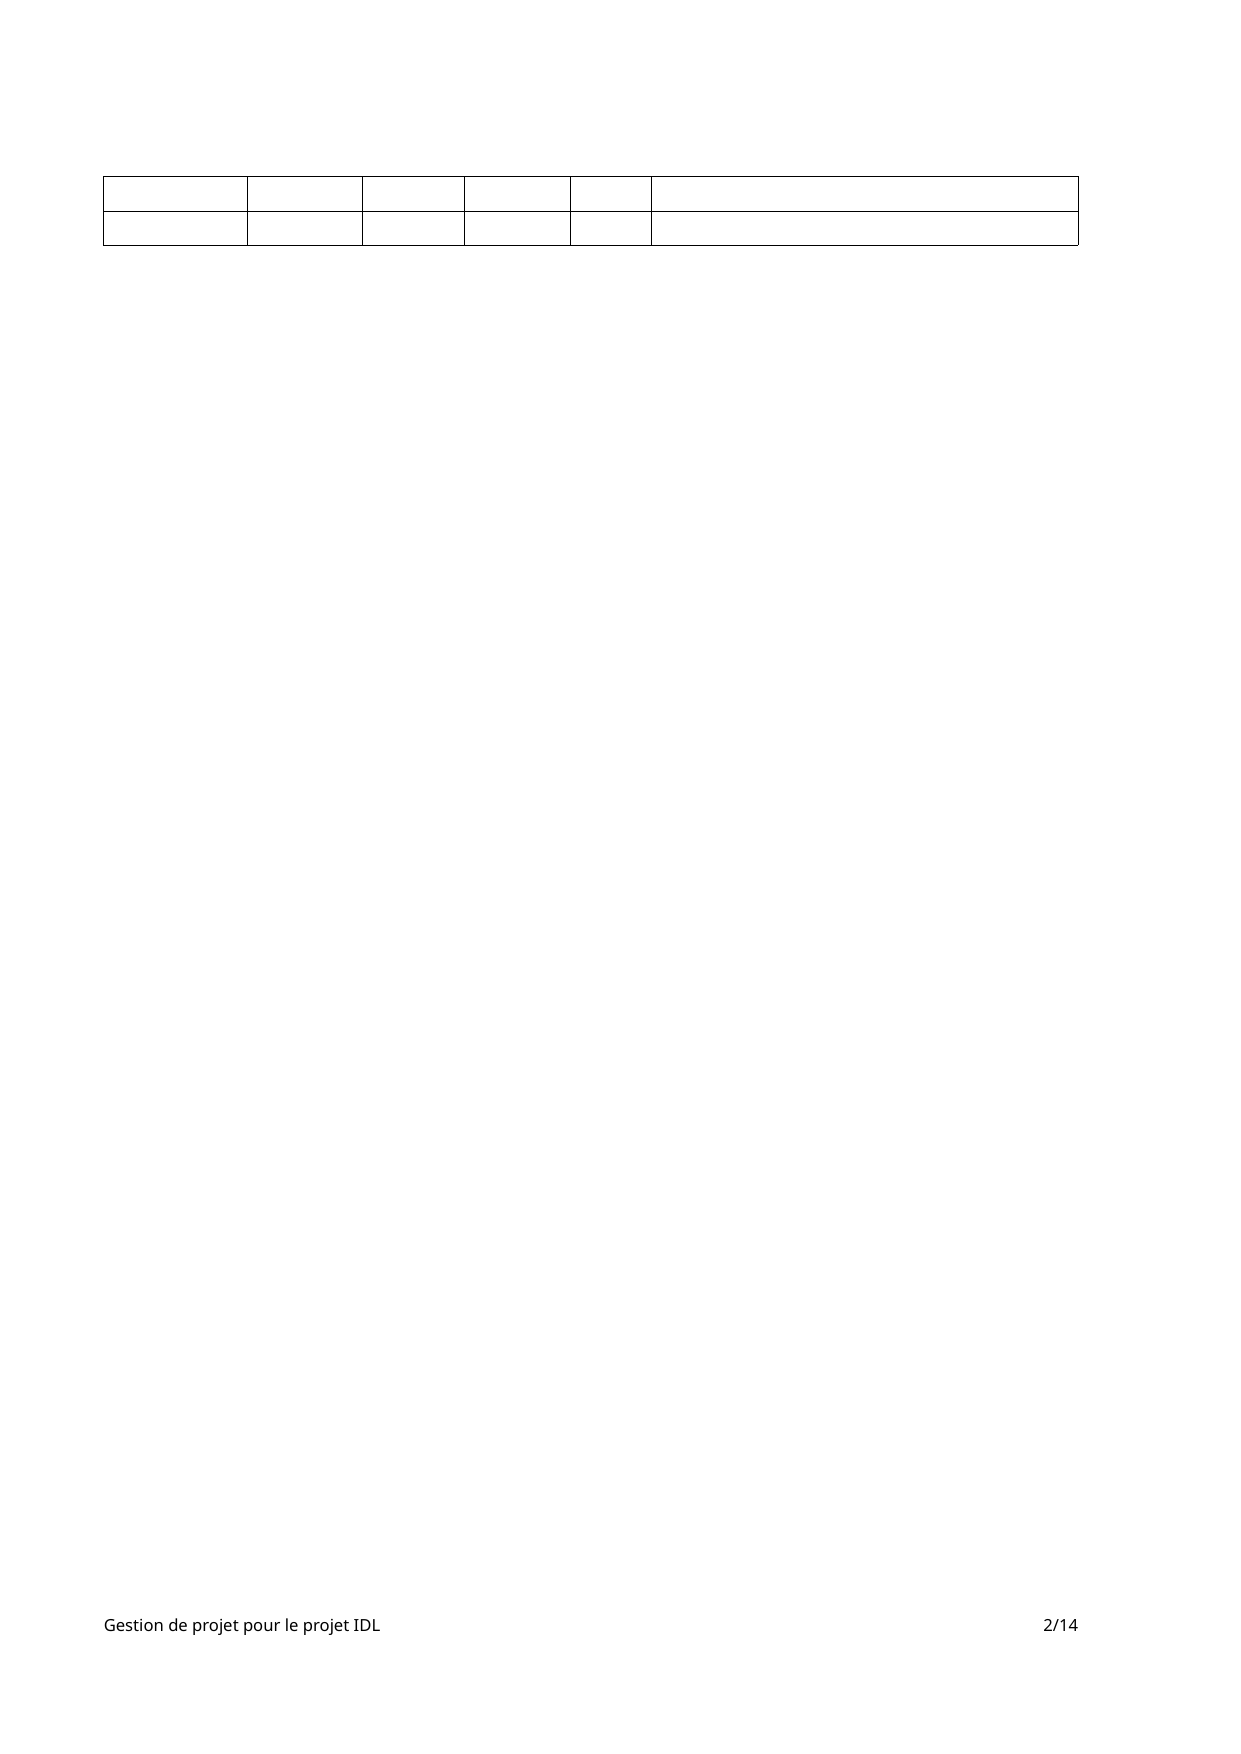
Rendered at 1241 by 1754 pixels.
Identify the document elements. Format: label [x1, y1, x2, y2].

table_cell [571, 212, 651, 245]
table_cell [104, 177, 247, 211]
table_cell [652, 212, 1078, 245]
table_cell [363, 177, 464, 211]
table_cell [248, 212, 362, 245]
table_cell [465, 177, 570, 211]
table_cell [104, 212, 247, 245]
table_cell [363, 212, 464, 245]
table_cell [465, 212, 570, 245]
table_cell [652, 177, 1078, 211]
table_cell [248, 177, 362, 211]
table_cell [571, 177, 651, 211]
